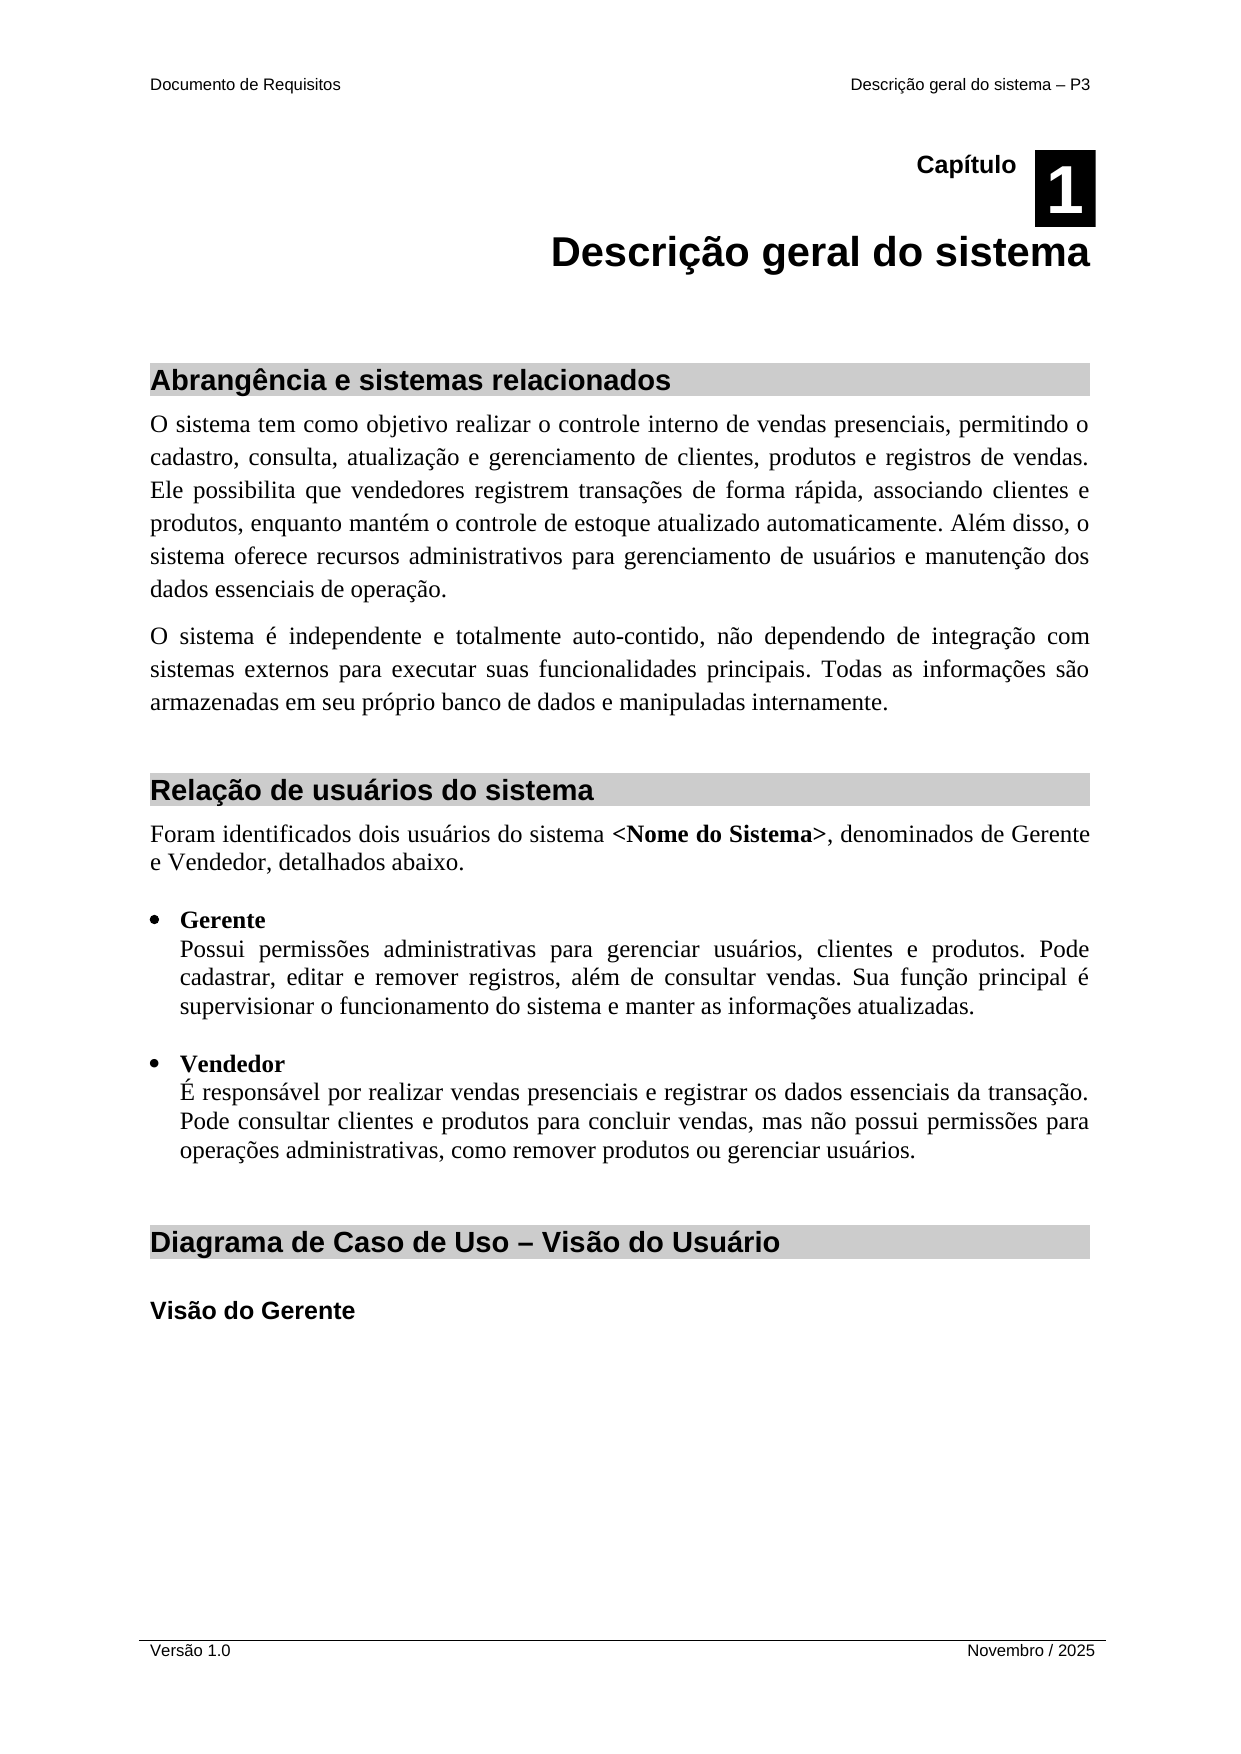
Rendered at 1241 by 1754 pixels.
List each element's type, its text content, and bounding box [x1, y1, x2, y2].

subtitle Abrangência e sistemas relacionados [150, 363, 1090, 396]
list Vendedor [150, 1049, 1090, 1077]
subtitle Diagrama de Caso de Uso – Visão do Usuário [150, 1225, 1090, 1259]
text Possui permissões administrativas para gerenciar usuários, clientes e produtos. Pode cadastrar, editar e remover registros, além de consultar vendas. Sua função principal é supervisionar o funcionamento do sistema e manter as informações atualizadas. [179, 934, 1090, 1020]
text Capítulo [210, 150, 1035, 227]
list Gerente [150, 905, 1090, 934]
subtitle Visão do Gerente [150, 1296, 1090, 1325]
text É responsável por realizar vendas presenciais e registrar os dados essenciais da transação. Pode consultar clientes e produtos para concluir vendas, mas não possui permissões para operações administrativas, como remover produtos ou gerenciar usuários. [179, 1077, 1090, 1164]
subtitle Relação de usuários do sistema [150, 773, 1090, 806]
subtitle Descrição geral do sistema [150, 227, 1090, 275]
text O sistema é independente e totalmente auto-contido, não dependendo de integração com sistemas externos para executar suas funcionalidades principais. Todas as informações são armazenadas em seu próprio banco de dados e manipuladas internamente. [150, 621, 1090, 716]
text O sistema tem como objetivo realizar o controle interno de vendas presenciais, permitindo o cadastro, consulta, atualização e gerenciamento de clientes, produtos e registros de vendas. Ele possibilita que vendedores registrem transações de forma rápida, associando clientes e produtos, enquanto mantém o controle de estoque atualizado automaticamente. Além disso, o sistema oferece recursos administrativos para gerenciamento de usuários e manutenção dos dados essenciais de operação. [150, 409, 1090, 603]
text Foram identificados dois usuários do sistema <Nome do Sistema>, denominados de Gerente e Vendedor, detalhados abaixo. [150, 819, 1090, 876]
